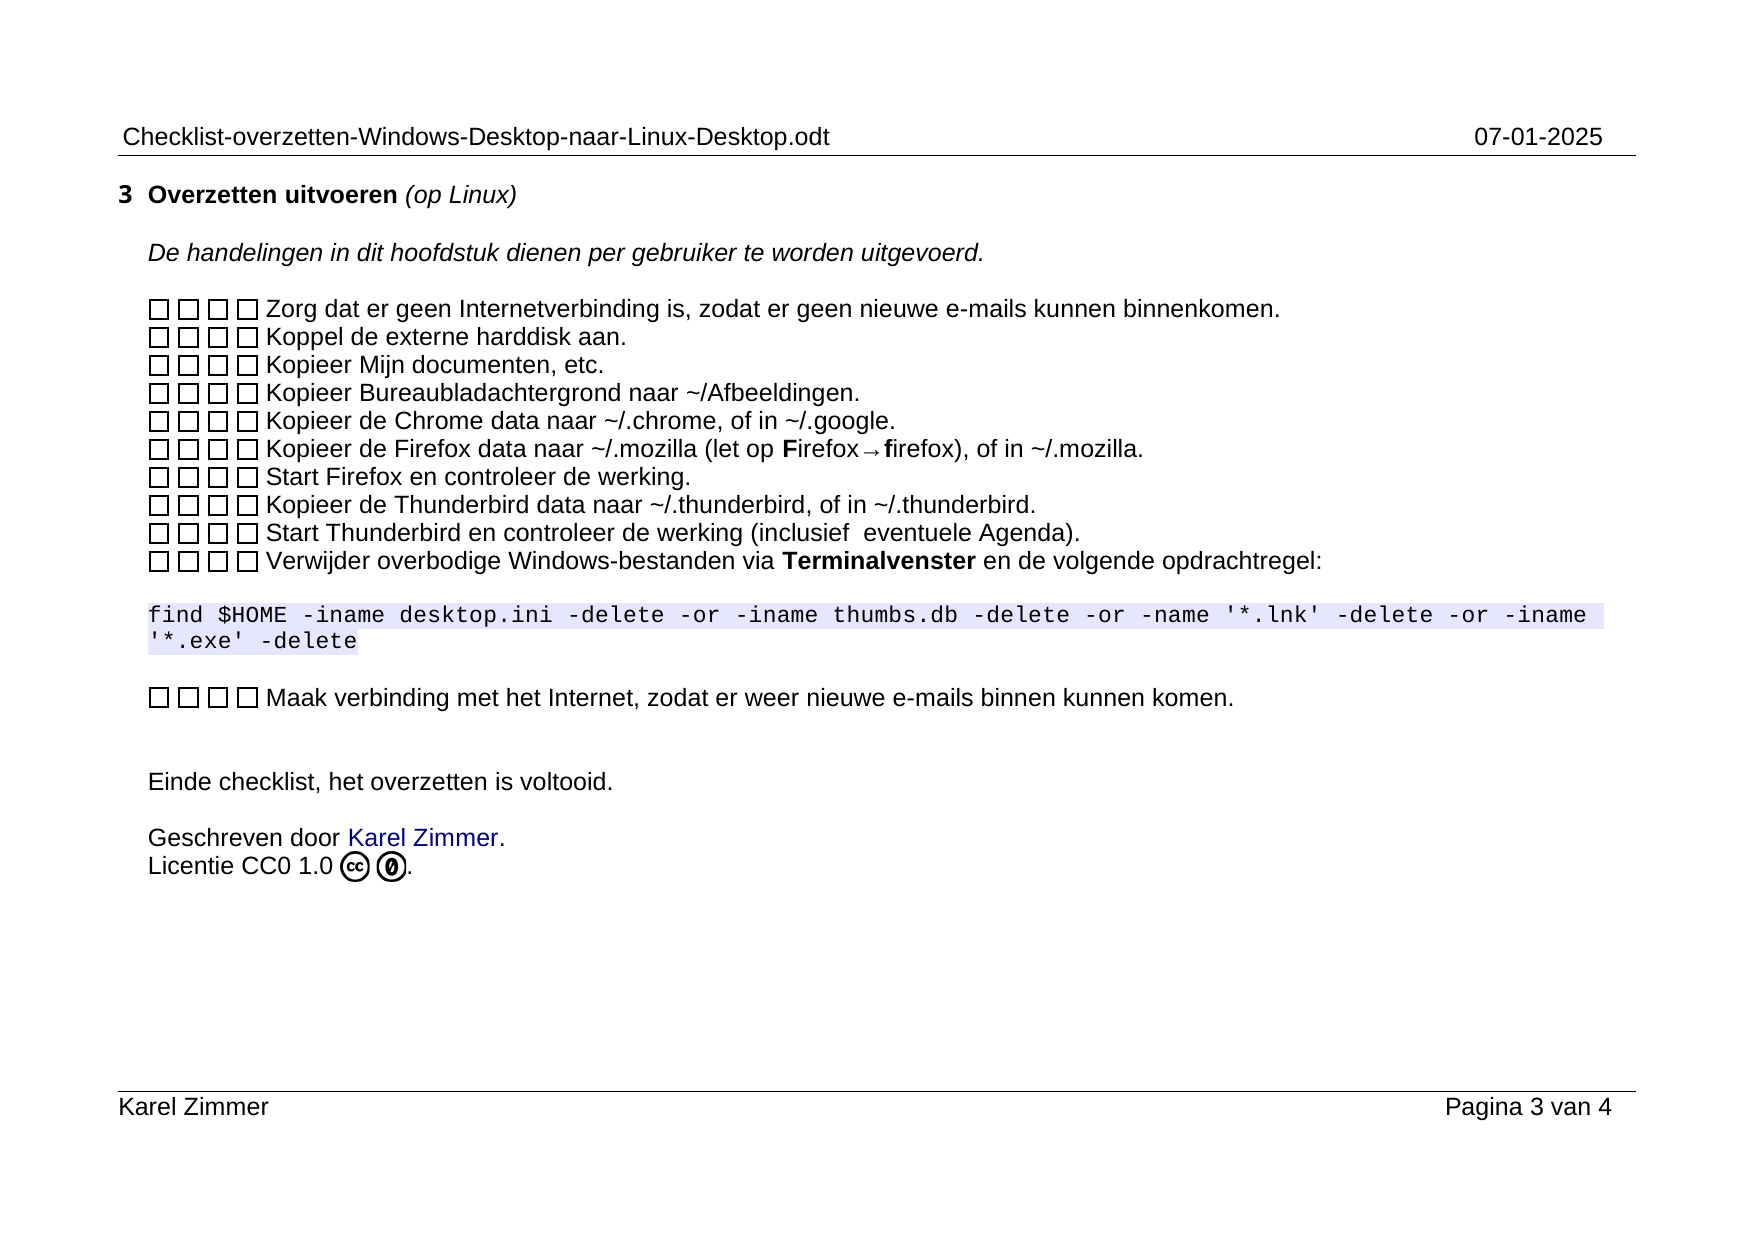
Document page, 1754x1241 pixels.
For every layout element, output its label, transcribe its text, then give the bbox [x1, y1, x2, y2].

list Geschreven door Karel Zimmer. [133, 823, 1636, 852]
text Kopieer Mijn documenten, etc. [118, 351, 1636, 379]
text Koppel de externe harddisk aan. [118, 323, 1636, 351]
text Kopieer de Firefox data naar ~/.mozilla (let op Firefox→firefox), of in ~/.mozilla. [118, 435, 1636, 463]
text Start Thunderbird en controleer de werking (inclusief eventuele Agenda). [118, 519, 1636, 547]
list De handelingen in dit hoofdstuk dienen per gebruiker te worden uitgevoerd. [118, 239, 1636, 267]
list Einde checklist, het overzetten is voltooid. [118, 739, 1636, 796]
picture [376, 851, 407, 882]
text Kopieer Bureaubladachtergrond naar ~/Afbeeldingen. [118, 379, 1636, 407]
list . [407, 852, 1636, 881]
text Kopieer de Chrome data naar ~/.chrome, of in ~/.google. [118, 407, 1636, 435]
list Licentie CC0 1.0 [133, 852, 340, 881]
text Zorg dat er geen Internetverbinding is, zodat er geen nieuwe e-mails kunnen binnenkomen. [118, 295, 1636, 323]
text Kopieer de Thunderbird data naar ~/.thunderbird, of in ~/.thunderbird. [118, 491, 1636, 519]
text Maak verbinding met het Internet, zodat er weer nieuwe e-mails binnen kunnen komen. [118, 683, 1636, 711]
list Overzetten uitvoeren (op Linux) [118, 177, 1636, 239]
text Start Firefox en controleer de werking. [118, 463, 1636, 491]
text Verwijder overbodige Windows-bestanden via Terminalvenster en de volgende opdrachtregel: [118, 547, 1636, 603]
list find $HOME -iname desktop.ini -delete -or -iname thumbs.db -delete -or -name '*.lnk' -delete -or -iname '*.exe' -delete [118, 603, 1636, 683]
picture [340, 851, 370, 882]
